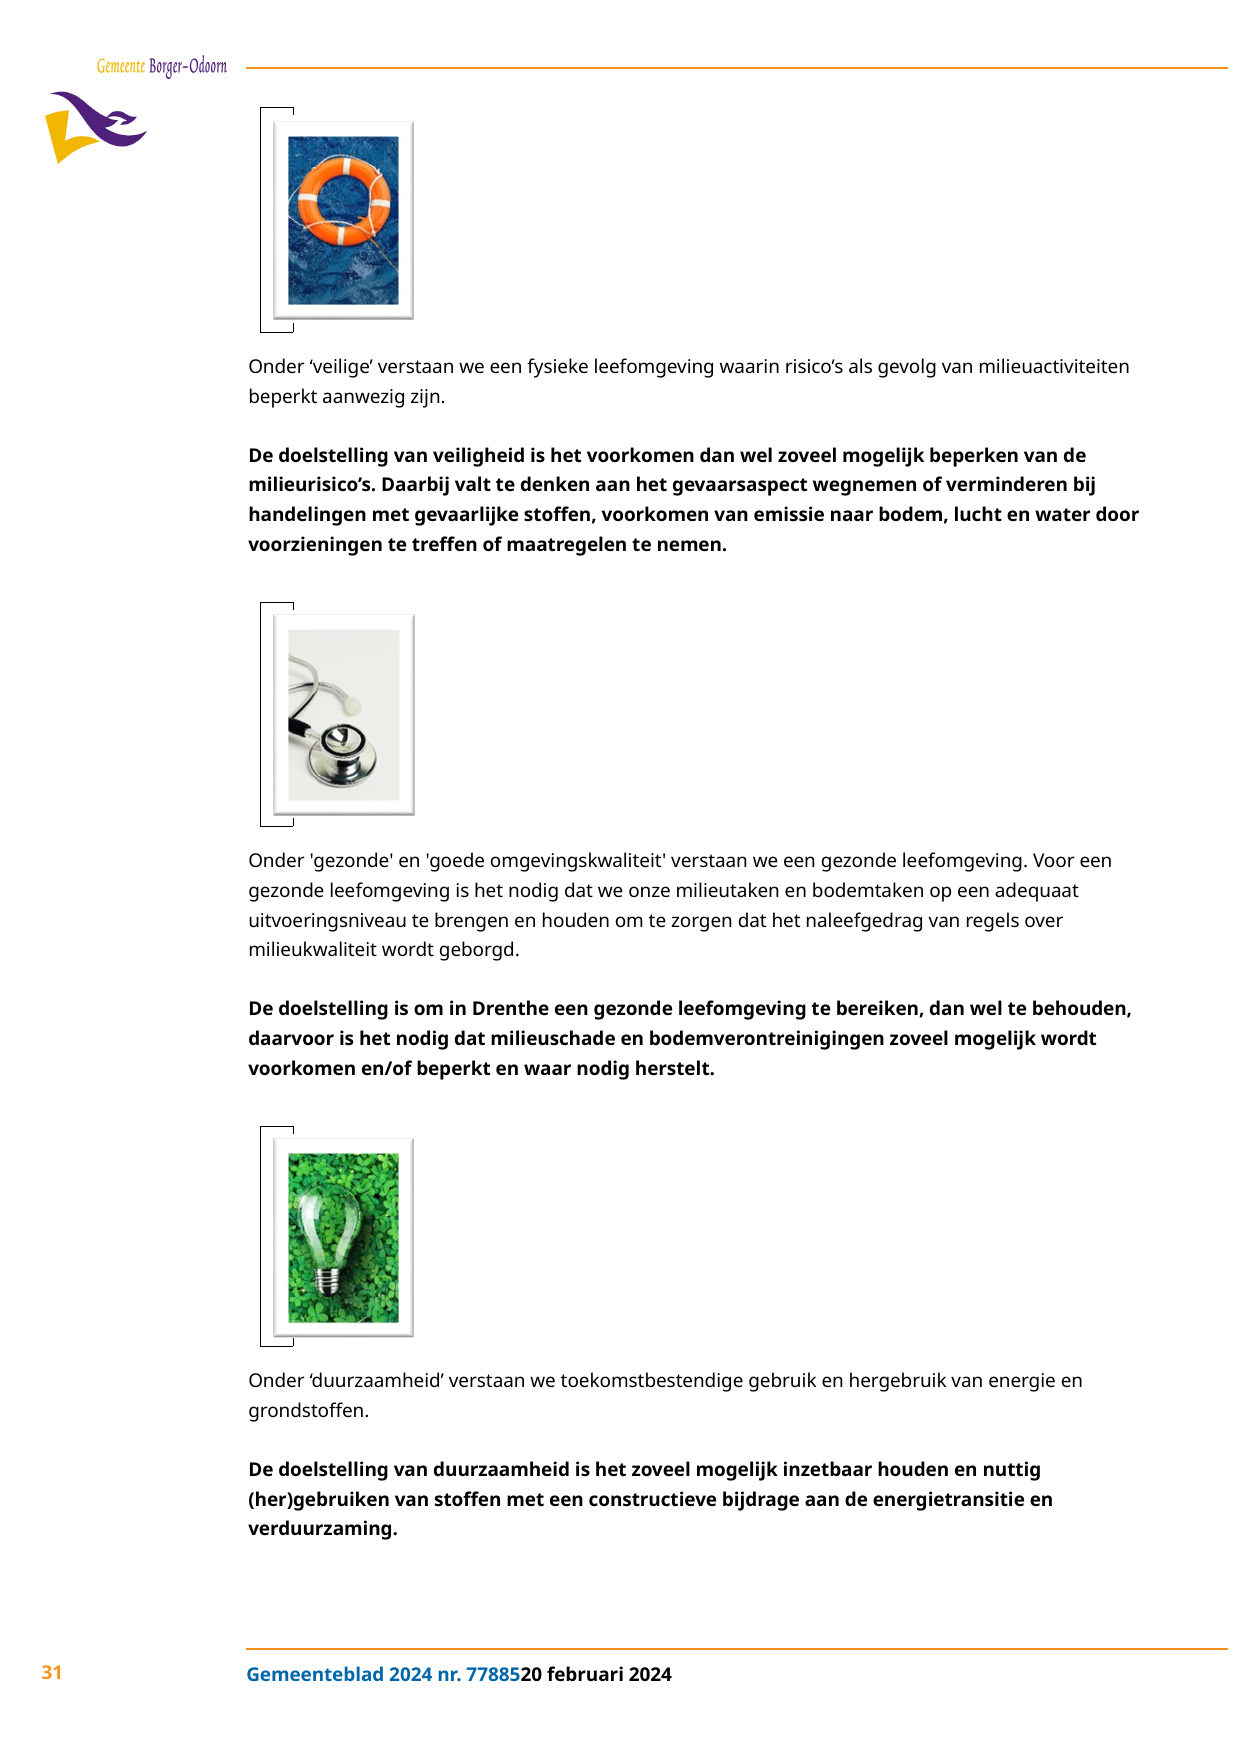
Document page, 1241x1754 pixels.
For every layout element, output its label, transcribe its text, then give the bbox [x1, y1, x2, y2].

picture [268, 115, 417, 323]
text Onder ‘veilige’ verstaan we een fysieke leefomgeving waarin risico’s als gevolg van milieuactiviteiten beperkt aanwezig zijn. [248, 353, 1152, 408]
picture [268, 1134, 417, 1338]
text De doelstelling van veiligheid is het voorkomen dan wel zoveel mogelijk beperken van de milieurisico’s. Daarbij valt te denken aan het gevaarsaspect wegnemen of verminderen bij handelingen met gevaarlijke stoffen, voorkomen van emissie naar bodem, lucht en water door voorzieningen te treffen of maatregelen te nemen. [248, 442, 1152, 556]
picture [41, 47, 231, 172]
picture [268, 610, 417, 818]
text Onder ‘duurzaamheid’ verstaan we toekomstbestendige gebruik en hergebruik van energie en grondstoffen. [248, 1368, 1152, 1423]
text De doelstelling is om in Drenthe een gezonde leefomgeving te bereiken, dan wel te behouden, daarvoor is het nodig dat milieuschade en bodemverontreinigingen zoveel mogelijk wordt voorkomen en/of beperkt en waar nodig herstelt. [248, 996, 1152, 1081]
text De doelstelling van duurzaamheid is het zoveel mogelijk inzetbaar houden en nuttig (her)gebruiken van stoffen met een constructieve bijdrage aan de energietransitie en verduurzaming. [248, 1456, 1152, 1541]
text Onder 'gezonde' en 'goede omgevingskwaliteit' verstaan we een gezonde leefomgeving. Voor een gezonde leefomgeving is het nodig dat we onze milieutaken en bodemtaken op een adequaat uitvoeringsniveau te brengen en houden om te zorgen dat het naleefgedrag van regels over milieukwaliteit wordt geborgd. [248, 848, 1152, 962]
